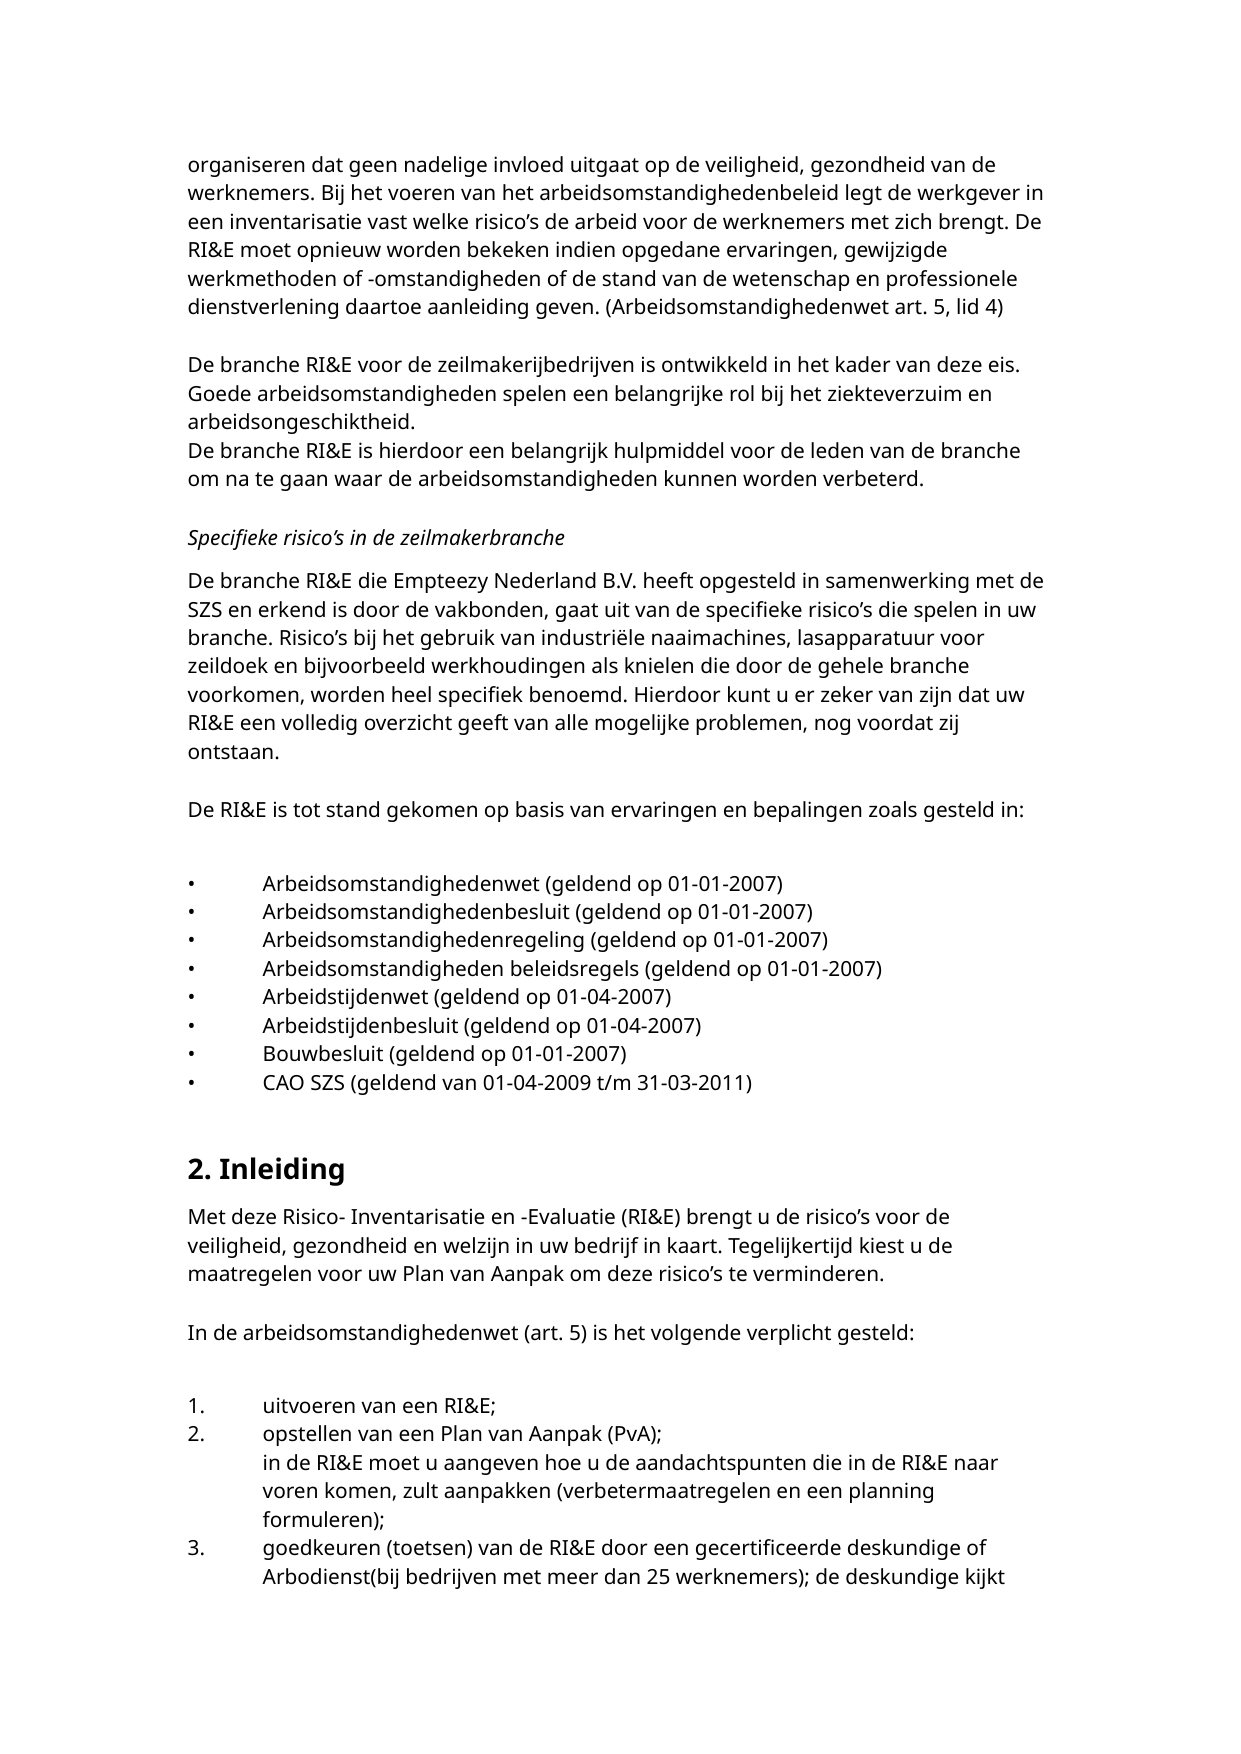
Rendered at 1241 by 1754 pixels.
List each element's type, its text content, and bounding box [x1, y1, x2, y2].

list Arbeidstijdenwet (geldend op 01-04-2007) [187, 982, 1053, 1011]
list Arbeidstijdenbesluit (geldend op 01-04-2007) [187, 1011, 1053, 1039]
list CAO SZS (geldend van 01-04-2009 t/m 31-03-2011) [187, 1068, 1053, 1096]
list Arbeidsomstandighedenwet (geldend op 01-01-2007) [187, 869, 1053, 897]
text De branche RI&E die Empteezy Nederland B.V. heeft opgesteld in samenwerking met de SZS en erkend is door de vakbonden, gaat uit van de specifieke risico’s die spelen in uw branche. Risico’s bij het gebruik van industriële naaimachines, lasapparatuur voor zeildoek en bijvoorbeeld werkhoudingen als knielen die door de gehele branche voorkomen, worden heel specifiek benoemd. Hierdoor kunt u er zeker van zijn dat uw RI&E een volledig overzicht geeft van alle mogelijke problemen, nog voordat zij ontstaan. [187, 566, 1053, 765]
text De branche RI&E is hierdoor een belangrijk hulpmiddel voor de leden van de branche om na te gaan waar de arbeidsomstandigheden kunnen worden verbeterd. [187, 436, 1053, 493]
list Bouwbesluit (geldend op 01-01-2007) [187, 1039, 1053, 1068]
text In de arbeidsomstandighedenwet (art. 5) is het volgende verplicht gesteld: [187, 1318, 1053, 1346]
list Arbeidsomstandighedenbesluit (geldend op 01-01-2007) [187, 897, 1053, 926]
list goedkeuren (toetsen) van de RI&E door een gecertificeerde deskundige of Arbodienst(bij bedrijven met meer dan 25 werknemers); de deskundige kijkt [187, 1533, 1053, 1590]
text Met deze Risico- Inventarisatie en -Evaluatie (RI&E) brengt u de risico’s voor de veiligheid, gezondheid en welzijn in uw bedrijf in kaart. Tegelijkertijd kiest u de maatregelen voor uw Plan van Aanpak om deze risico’s te verminderen. [187, 1202, 1053, 1288]
list opstellen van een Plan van Aanpak (PvA); [187, 1419, 1053, 1448]
list Arbeidsomstandigheden beleidsregels (geldend op 01-01-2007) [187, 954, 1053, 982]
text De branche RI&E voor de zeilmakerijbedrijven is ontwikkeld in het kader van deze eis. Goede arbeidsomstandigheden spelen een belangrijke rol bij het ziekteverzuim en arbeidsongeschiktheid. [187, 351, 1053, 436]
list uitvoeren van een RI&E; [187, 1391, 1053, 1419]
text Specifieke risico’s in de zeilmakerbranche [187, 523, 1053, 551]
text De RI&E is tot stand gekomen op basis van ervaringen en bepalingen zoals gesteld in: [187, 795, 1053, 824]
list Arbeidsomstandighedenregeling (geldend op 01-01-2007) [187, 926, 1053, 954]
list in de RI&E moet u aangeven hoe u de aandachtspunten die in de RI&E naar voren komen, zult aanpakken (verbetermaatregelen en een planning formuleren); [187, 1448, 1053, 1533]
text organiseren dat geen nadelige invloed uitgaat op de veiligheid, gezondheid van de werknemers. Bij het voeren van het arbeidsomstandighedenbeleid legt de werkgever in een inventarisatie vast welke risico’s de arbeid voor de werknemers met zich brengt. De RI&E moet opnieuw worden bekeken indien opgedane ervaringen, gewijzigde werkmethoden of -omstandigheden of de stand van de wetenschap en professionele dienstverlening daartoe aanleiding geven. (Arbeidsomstandighedenwet art. 5, lid 4) [187, 150, 1053, 321]
subtitle 2. Inleiding [187, 1149, 1053, 1187]
